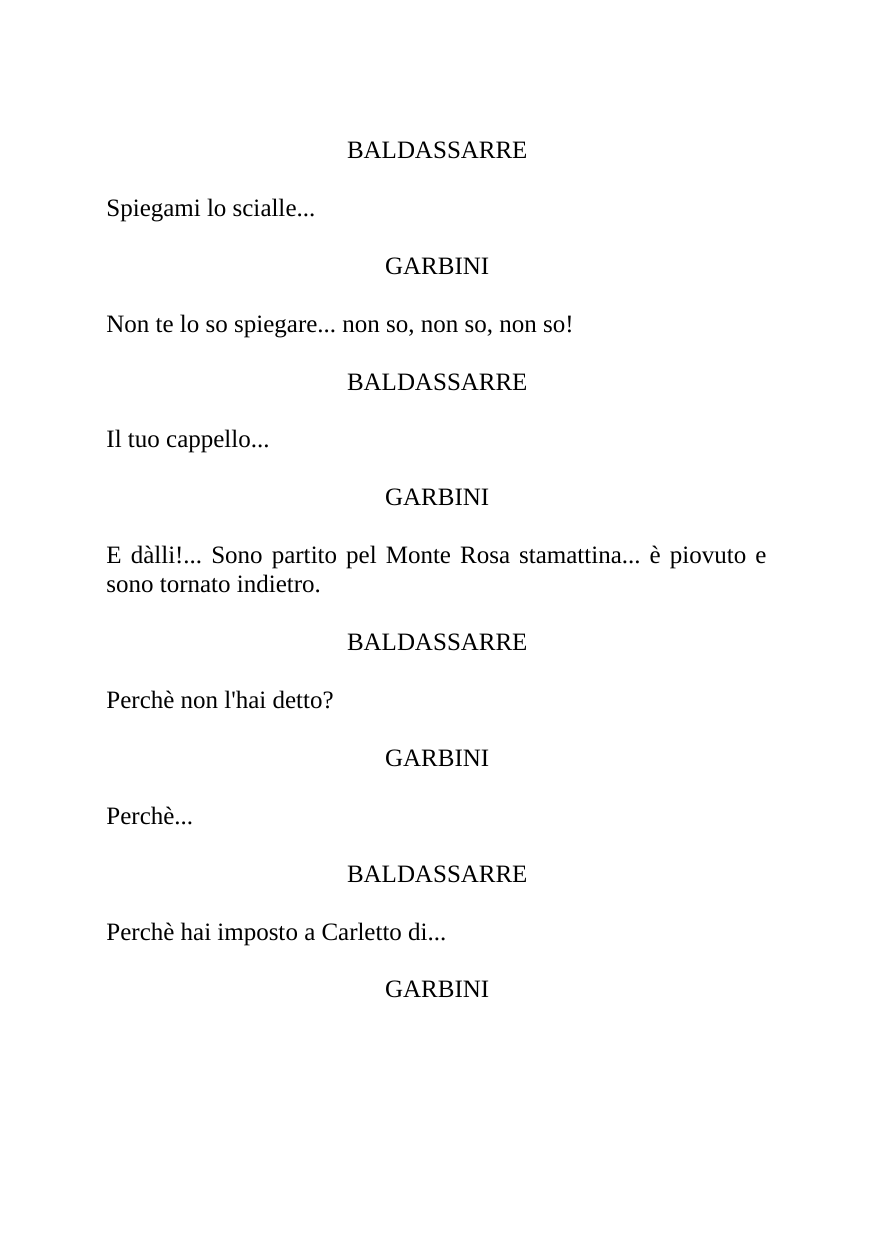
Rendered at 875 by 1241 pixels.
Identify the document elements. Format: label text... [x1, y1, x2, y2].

text GARBINI [106, 482, 768, 511]
text BALDASSARRE [106, 859, 768, 887]
text Spiegami lo scialle... [106, 193, 768, 222]
text GARBINI [106, 974, 768, 1003]
text Il tuo cappello... [106, 424, 768, 453]
text Perchè non l'hai detto? [106, 685, 768, 714]
text Perchè hai imposto a Carletto di... [106, 917, 768, 945]
text Non te lo so spiegare... non so, non so, non so! [106, 309, 768, 337]
text GARBINI [106, 251, 768, 279]
text BALDASSARRE [106, 367, 768, 395]
text E dàlli!... Sono partito pel Monte Rosa stamattina... è piovuto e sono tornato indietro. [106, 540, 768, 598]
text BALDASSARRE [106, 135, 768, 164]
text GARBINI [106, 743, 768, 772]
text BALDASSARRE [106, 627, 768, 656]
text Perchè... [106, 801, 768, 829]
